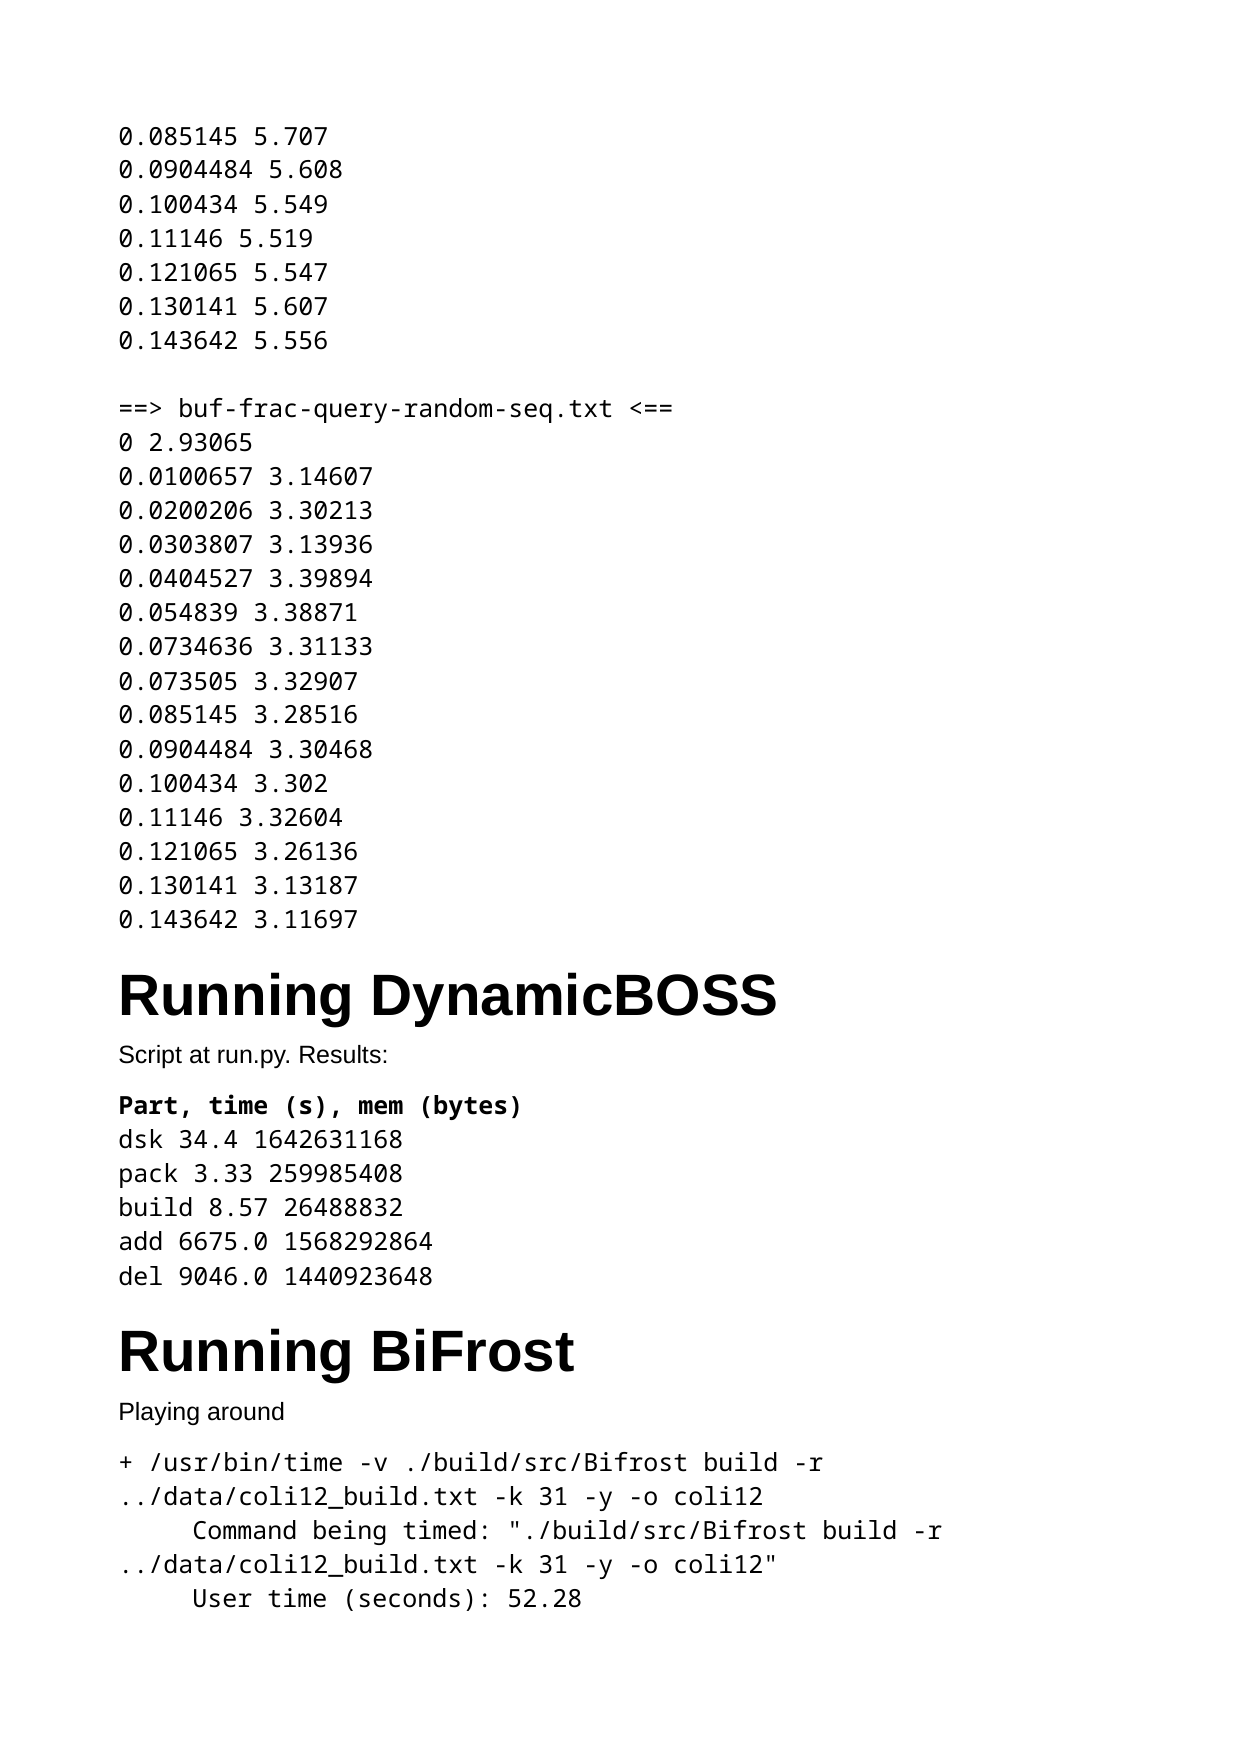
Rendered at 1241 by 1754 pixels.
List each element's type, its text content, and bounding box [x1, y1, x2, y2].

text 0.0904484 3.30468 [118, 731, 1122, 765]
text del 9046.0 1440923648 [118, 1258, 1122, 1292]
text dsk 34.4 1642631168 [118, 1122, 1122, 1156]
text Command being timed: "./build/src/Bifrost build -r ../data/coli12_build.txt -k 31 -y -o coli12" [118, 1512, 1122, 1581]
text + /usr/bin/time -v ./build/src/Bifrost build -r ../data/coli12_build.txt -k 31 -y -o coli12 [118, 1444, 1122, 1512]
text ==> buf-frac-query-random-seq.txt <== [118, 391, 1122, 425]
title Running DynamicBOSS [118, 961, 1122, 1028]
text 0.130141 5.607 [118, 288, 1122, 322]
title Running BiFrost [118, 1317, 1122, 1384]
text 0.11146 3.32604 [118, 799, 1122, 833]
text 0.100434 5.549 [118, 186, 1122, 220]
text User time (seconds): 52.28 [118, 1581, 1122, 1615]
text Part, time (s), mem (bytes) [118, 1088, 1122, 1122]
text 0.100434 3.302 [118, 765, 1122, 799]
text 0.121065 3.26136 [118, 833, 1122, 867]
text 0.143642 5.556 [118, 322, 1122, 357]
text 0.0904484 5.608 [118, 152, 1122, 186]
text 0.0303807 3.13936 [118, 527, 1122, 561]
text 0.121065 5.547 [118, 254, 1122, 288]
text 0.0734636 3.31133 [118, 629, 1122, 663]
text pack 3.33 259985408 [118, 1156, 1122, 1190]
text 0.0404527 3.39894 [118, 561, 1122, 595]
text 0.085145 3.28516 [118, 697, 1122, 731]
text 0.085145 5.707 [118, 118, 1122, 152]
text Playing around [118, 1397, 1122, 1426]
text 0.0100657 3.14607 [118, 459, 1122, 493]
text 0 2.93065 [118, 425, 1122, 459]
text 0.143642 3.11697 [118, 902, 1122, 936]
text 0.11146 5.519 [118, 220, 1122, 254]
text 0.0200206 3.30213 [118, 493, 1122, 527]
text 0.130141 3.13187 [118, 867, 1122, 902]
text add 6675.0 1568292864 [118, 1224, 1122, 1258]
text build 8.57 26488832 [118, 1190, 1122, 1224]
text 0.054839 3.38871 [118, 595, 1122, 629]
text Script at run.py. Results: [118, 1040, 1122, 1069]
text 0.073505 3.32907 [118, 663, 1122, 697]
